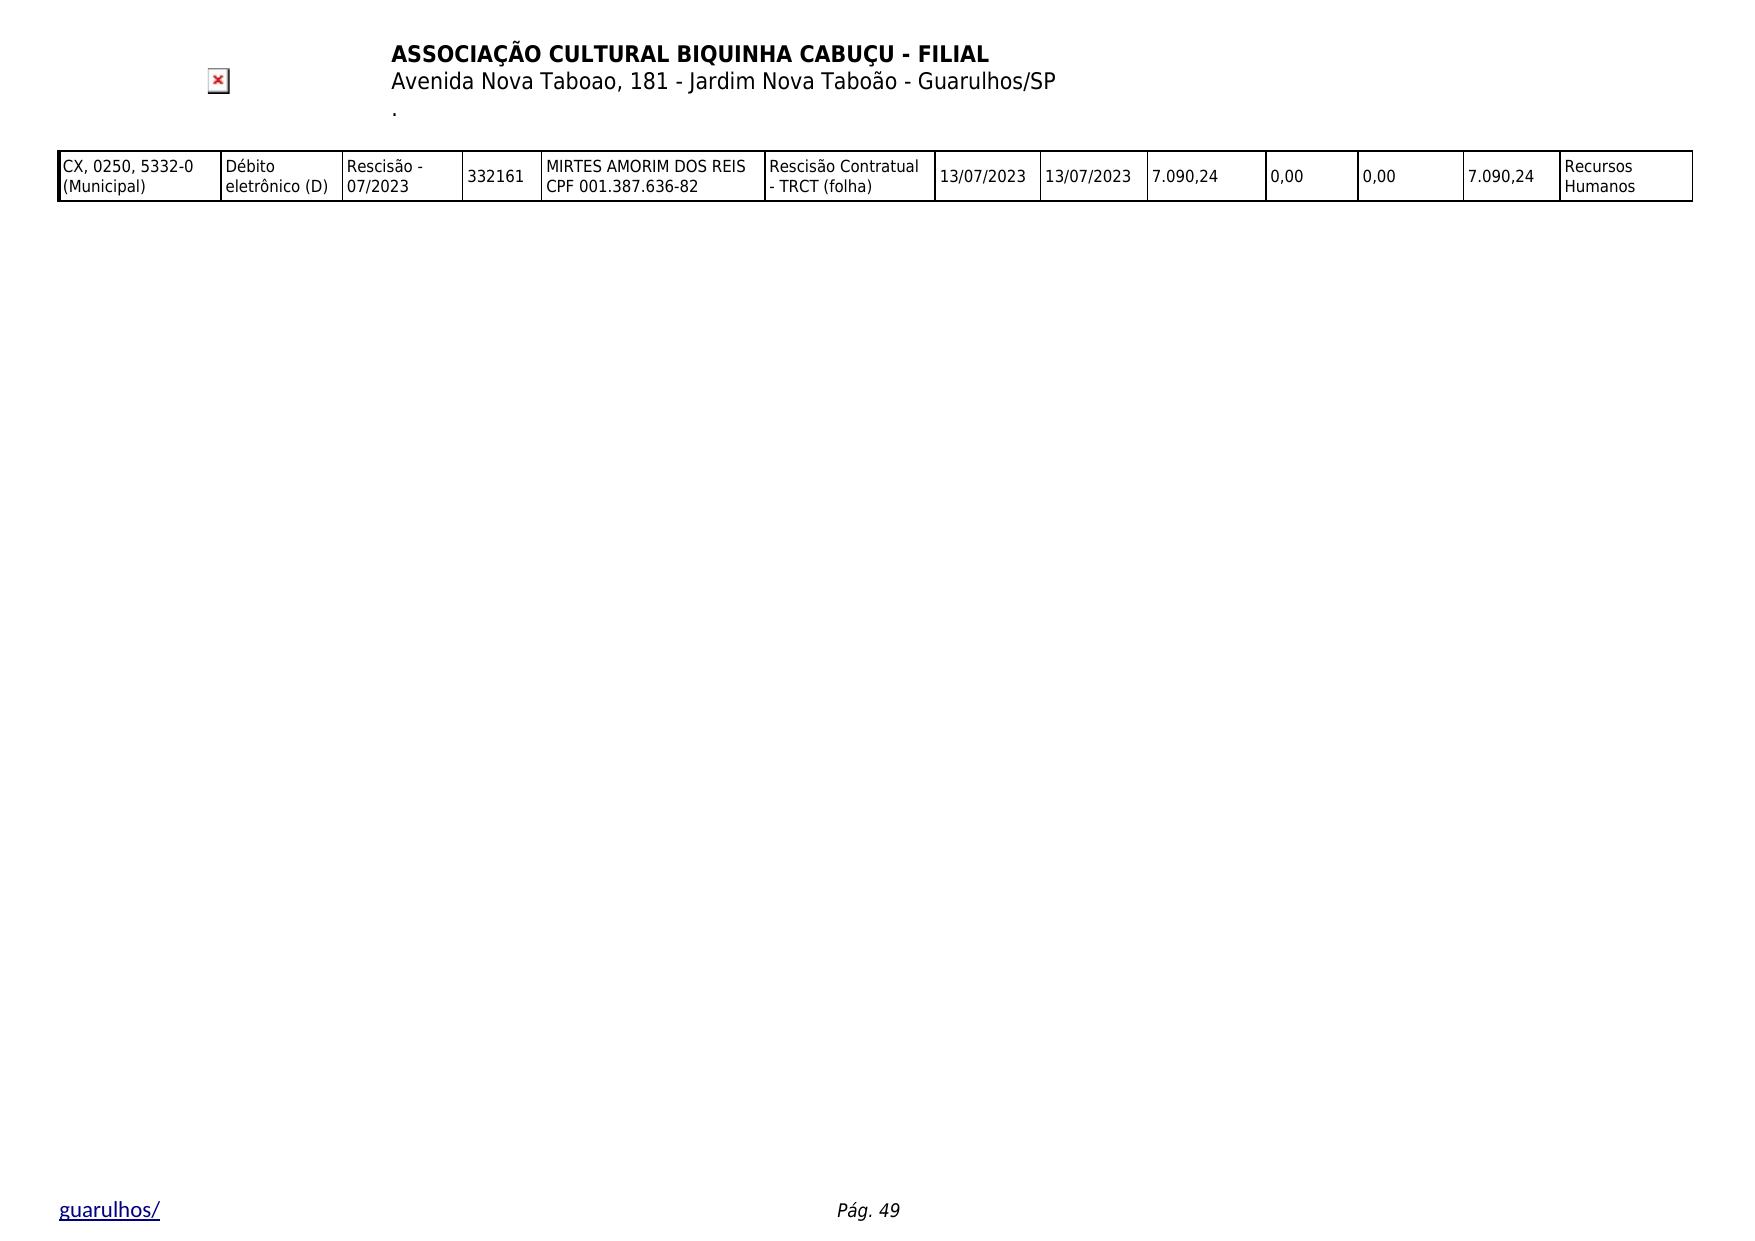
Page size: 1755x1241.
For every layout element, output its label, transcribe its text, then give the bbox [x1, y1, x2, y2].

table_cell Rescisão - 07/2023 [343, 152, 462, 200]
table_cell MIRTES AMORIM DOS REIS CPF 001.387.636-82 [542, 152, 764, 200]
table_cell Recursos Humanos [1561, 152, 1692, 200]
table_cell CX, 0250, 5332-0 (Municipal) [61, 152, 220, 200]
table_cell 13/07/2023 [936, 152, 1040, 200]
table_cell 0,00 [1267, 152, 1357, 200]
table_cell 7.090,24 [1148, 152, 1265, 200]
table_cell 332161 [463, 152, 541, 200]
table_cell Débito eletrônico (D) [222, 152, 342, 200]
table_cell 7.090,24 [1464, 152, 1559, 200]
table_cell 0,00 [1359, 152, 1463, 200]
table_cell 13/07/2023 [1041, 152, 1147, 200]
table_cell Rescisão Contratual - TRCT (folha) [766, 152, 934, 200]
